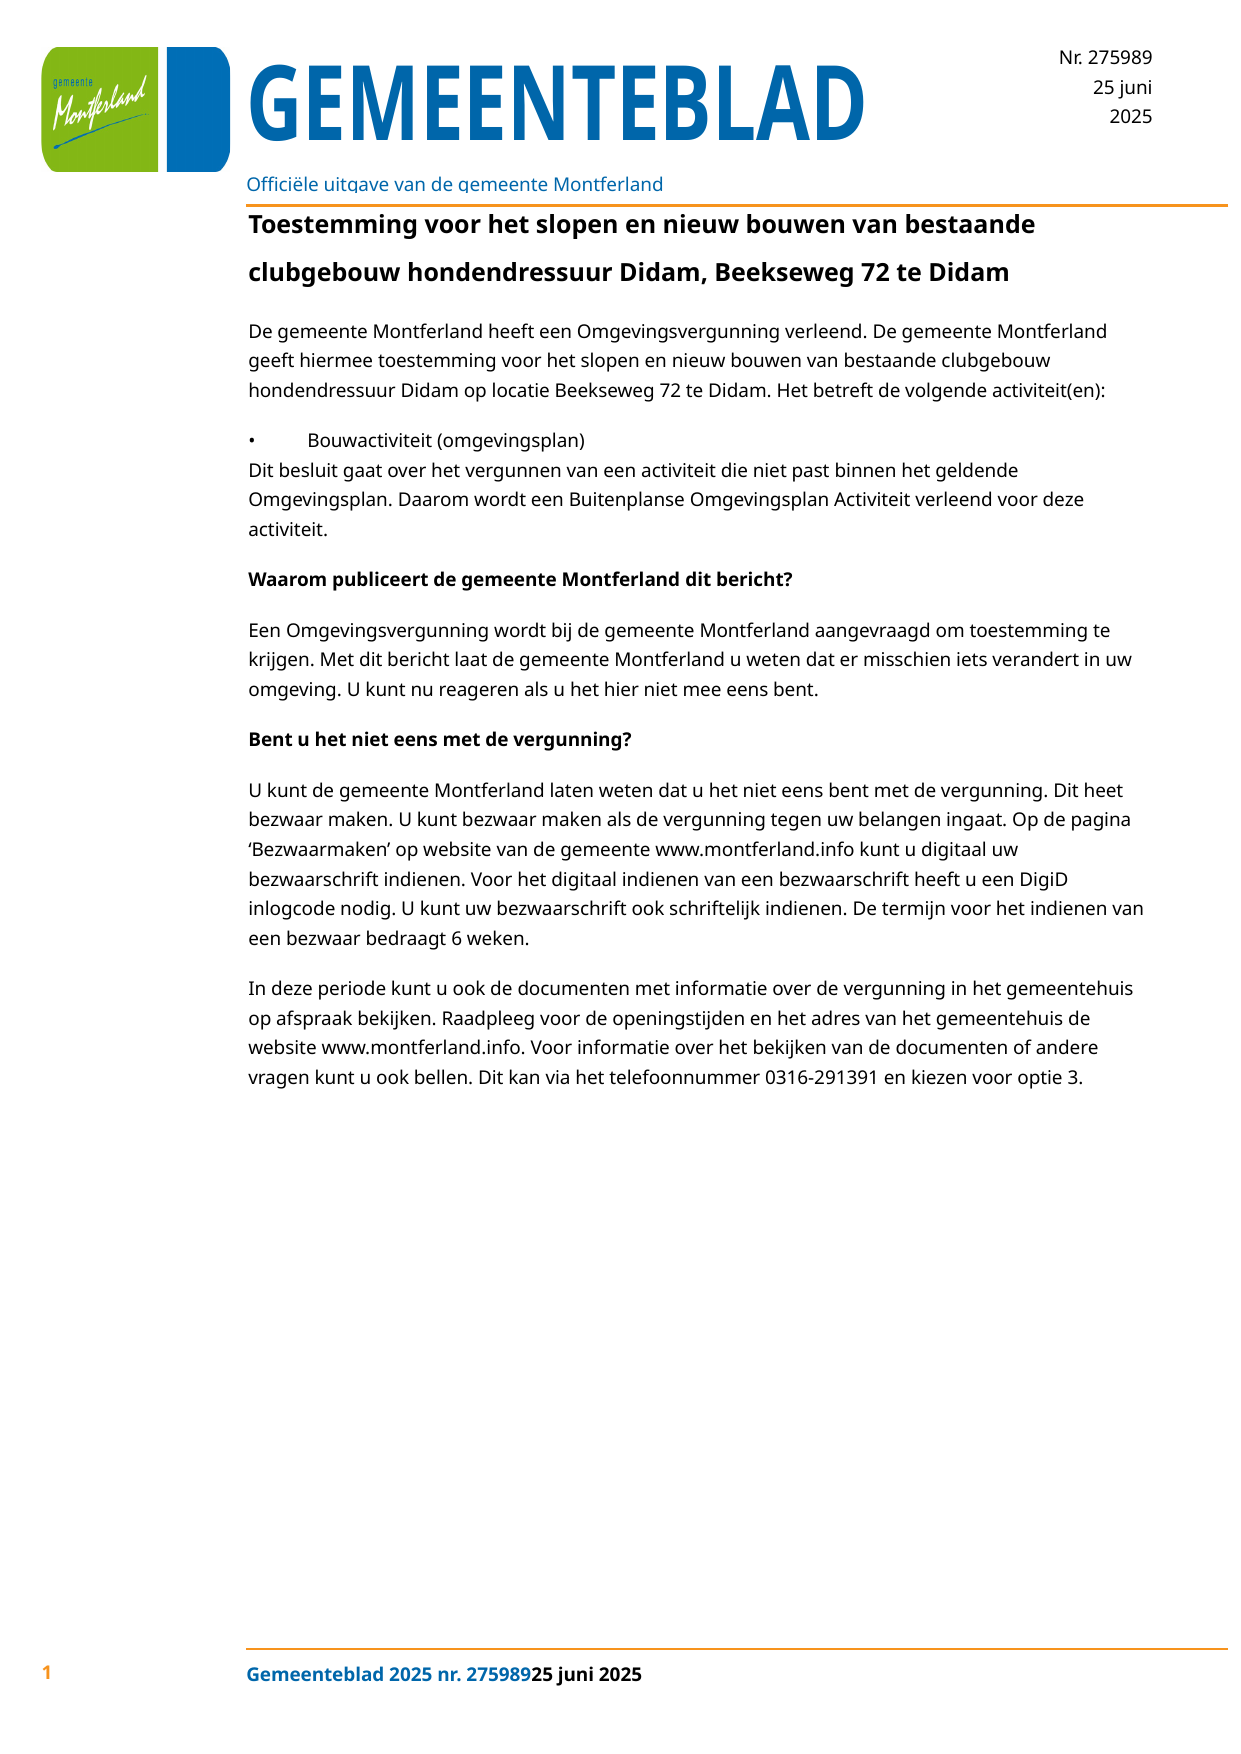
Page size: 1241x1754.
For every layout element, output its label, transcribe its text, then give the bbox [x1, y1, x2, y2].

text Dit besluit gaat over het vergunnen van een activiteit die niet past binnen het geldende Omgevingsplan. Daarom wordt een Buitenplanse Omgevingsplan Activiteit verleend voor deze activiteit. [248, 457, 1152, 542]
picture [41, 47, 231, 172]
text Toestemming voor het slopen en nieuw bouwen van bestaande clubgebouw hondendressuur Didam, Beekseweg 72 te Didam [248, 207, 1152, 288]
list Bouwactiviteit (omgevingsplan) [248, 427, 1152, 453]
text Een Omgevingsvergunning wordt bij de gemeente Montferland aangevraagd om toestemming te krijgen. Met dit bericht laat de gemeente Montferland u weten dat er misschien iets verandert in uw omgeving. U kunt nu reageren als u het hier niet mee eens bent. [248, 617, 1152, 702]
text Waarom publiceert de gemeente Montferland dit bericht? [248, 567, 1152, 592]
text U kunt de gemeente Montferland laten weten dat u het niet eens bent met de vergunning. Dit heet bezwaar maken. U kunt bezwaar maken als de vergunning tegen uw belangen ingaat. Op de pagina ‘Bezwaarmaken’ op website van de gemeente www.montferland.info kunt u digitaal uw bezwaarschrift indienen. Voor het digitaal indienen van een bezwaarschrift heeft u een DigiD inlogcode nodig. U kunt uw bezwaarschrift ook schriftelijk indienen. De termijn voor het indienen van een bezwaar bedraagt 6 weken. [248, 777, 1152, 951]
text Bent u het niet eens met de vergunning? [248, 727, 1152, 752]
text In deze periode kunt u ook de documenten met informatie over de vergunning in het gemeentehuis op afspraak bekijken. Raadpleeg voor de openingstijden en het adres van het gemeentehuis de website www.montferland.info. Voor informatie over het bekijken van de documenten of andere vragen kunt u ook bellen. Dit kan via het telefoonnummer 0316-291391 en kiezen voor optie 3. [248, 975, 1152, 1090]
text De gemeente Montferland heeft een Omgevingsvergunning verleend. De gemeente Montferland geeft hiermee toestemming voor het slopen en nieuw bouwen van bestaande clubgebouw hondendressuur Didam op locatie Beekseweg 72 te Didam. Het betreft de volgende activiteit(en): [248, 318, 1152, 403]
